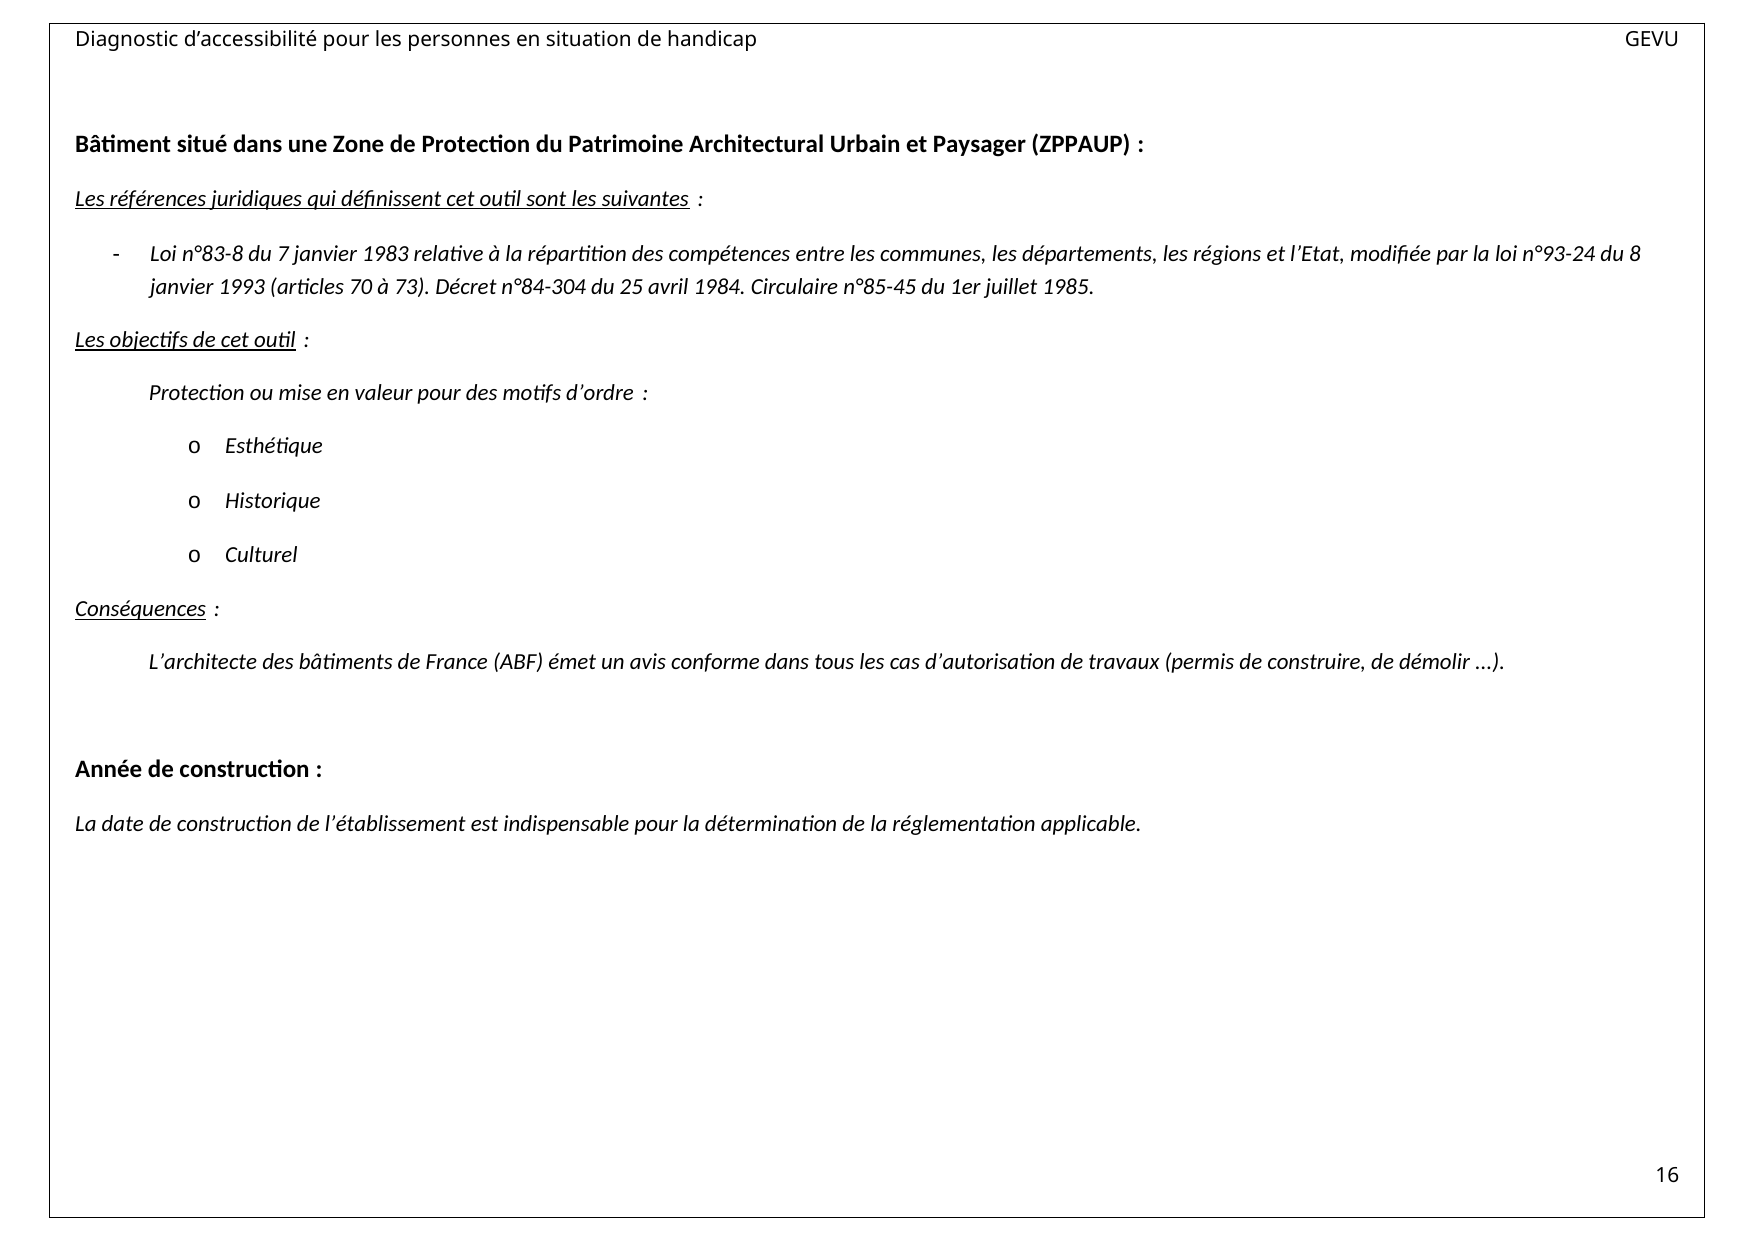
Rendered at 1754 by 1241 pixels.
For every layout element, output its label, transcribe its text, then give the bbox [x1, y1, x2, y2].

text Protection ou mise en valeur pour des motifs d’ordre : [75, 378, 1679, 406]
text Les objectifs de cet outil : [75, 325, 1679, 353]
list Culturel [187, 540, 1679, 569]
text L’architecte des bâtiments de France (ABF) émet un avis conforme dans tous les cas d’autorisation de travaux (permis de construire, de démolir ...). [75, 647, 1679, 676]
list Historique [187, 486, 1679, 515]
text Conséquences : [75, 594, 1679, 622]
list Loi n°83-8 du 7 janvier 1983 relative à la répartition des compétences entre les communes, les départements, les régions et l’Etat, modifiée par la loi n°93-24 du 8 janvier 1993 (articles 70 à 73). Décret n°84-304 du 25 avril 1984. Circulaire n°85-45 du 1er juillet 1985. [112, 237, 1679, 300]
text Bâtiment situé dans une Zone de Protection du Patrimoine Architectural Urbain et Paysager (ZPPAUP) : [75, 128, 1679, 158]
text La date de construction de l’établissement est indispensable pour la détermination de la réglementation applicable. [75, 809, 1679, 837]
list Esthétique [187, 431, 1679, 461]
text Année de construction : [75, 753, 1679, 784]
text Les références juridiques qui définissent cet outil sont les suivantes : [75, 184, 1679, 212]
